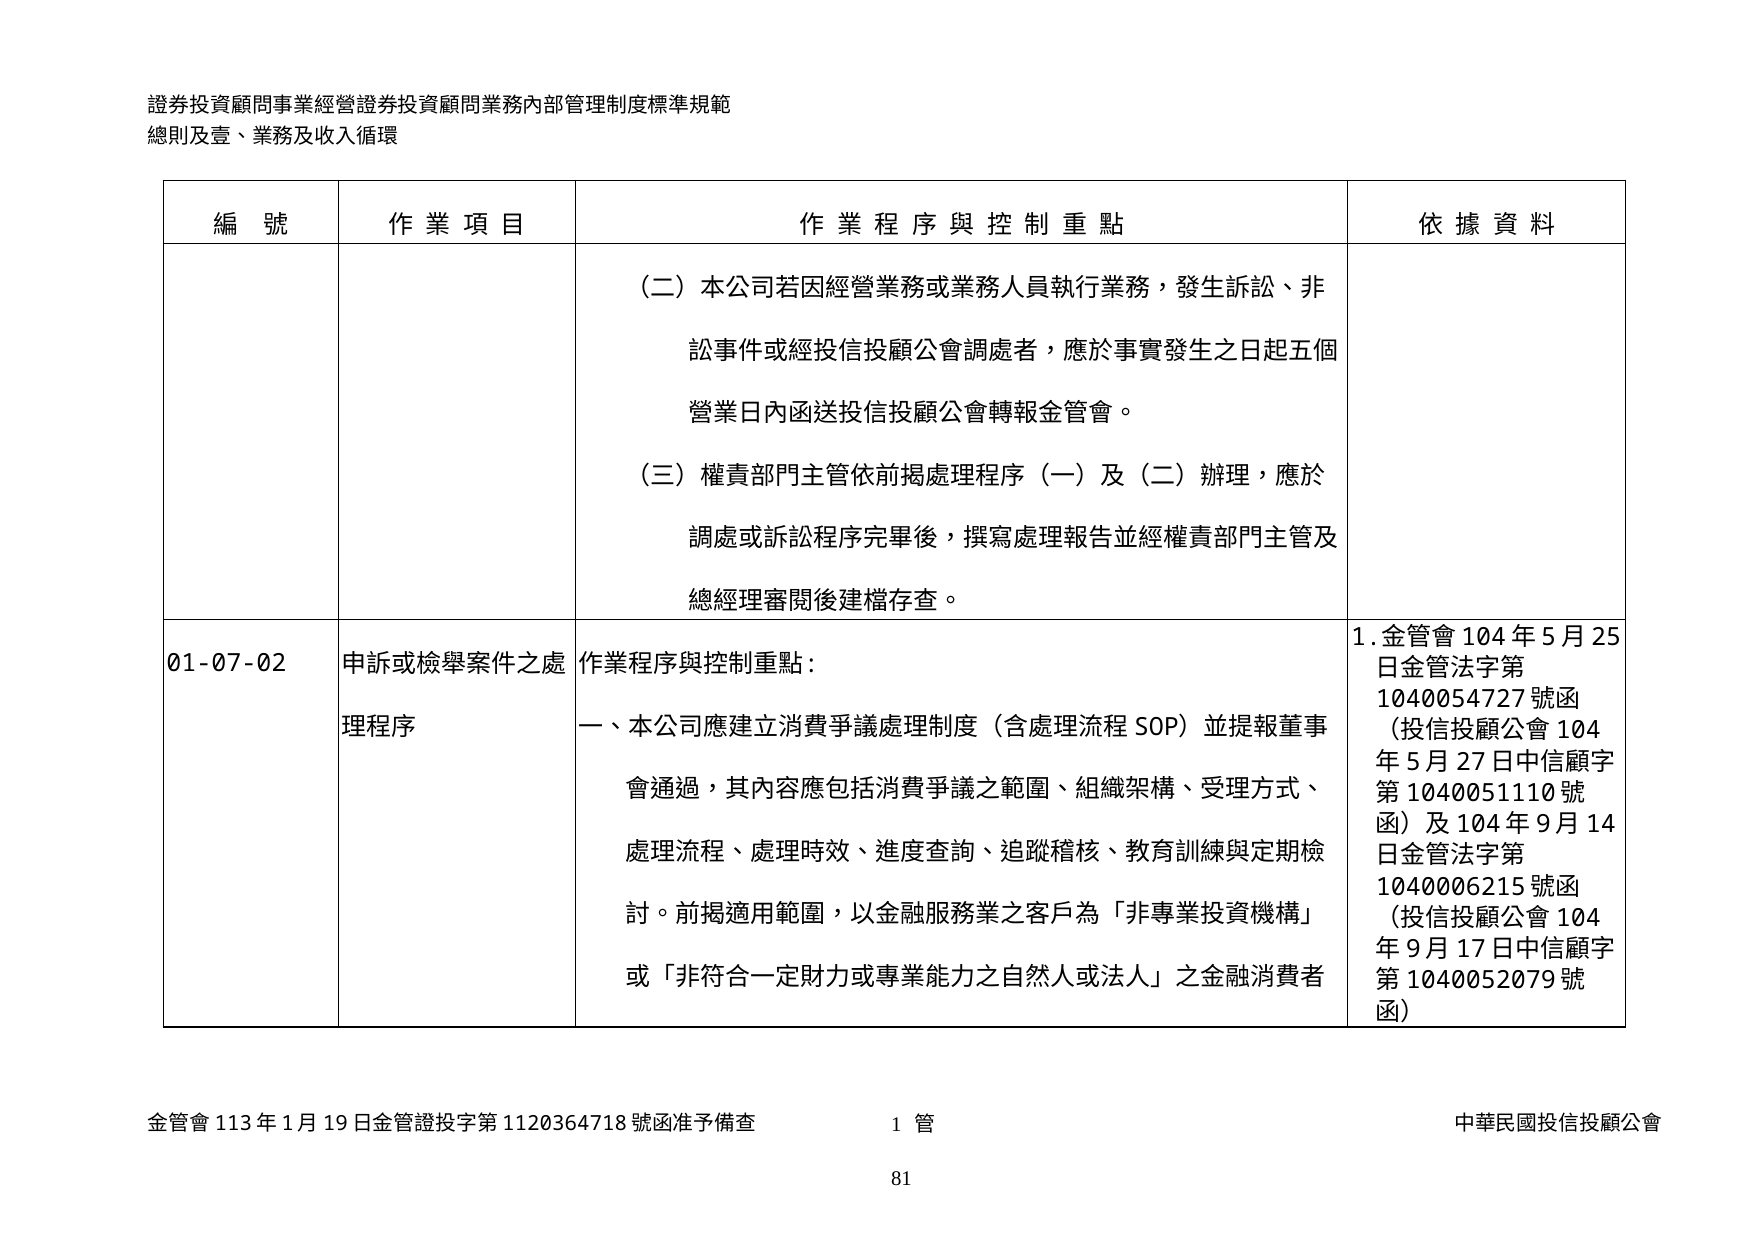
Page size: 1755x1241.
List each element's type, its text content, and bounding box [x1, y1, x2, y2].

table_cell （二）本公司若因經營業務或業務人員執行業務，發生訴訟、非訟事件或經投信投顧公會調處者，應於事實發生之日起五個營業日內函送投信投顧公會轉報金管會。 （三）權責部門主管依前揭處理程序（一）及（二）辦理，應於調處或訴訟程序完畢後，撰寫處理報告並經權責部門主管及總經理審閱後建檔存查。 [576, 244, 1347, 619]
table_cell [164, 244, 338, 619]
table_header 依 據 資 料 [1348, 181, 1625, 243]
table_cell [339, 244, 575, 619]
table_header 作 業 程 序 與 控 制 重 點 [576, 181, 1347, 243]
table_cell 申訴或檢舉案件之處理程序 [339, 620, 575, 1026]
table_cell 01-07-02 [164, 620, 338, 1026]
table_header 作 業 項 目 [339, 181, 575, 243]
table_cell [1348, 244, 1625, 619]
table_cell 作業程序與控制重點: 一、本公司應建立消費爭議處理制度（含處理流程SOP）並提報董事會通過，其內容應包括消費爭議之範圍、組織架構、受理方式、處理流程、處理時效、進度查詢、追蹤稽核、教育訓練與定期檢討。前揭適用範圍，以金融服務業之客戶為「非專業投資機構」或「非符合一定財力或專業能力之自然人或法人」之金融消費者 [576, 620, 1347, 1026]
table_header 編 號 [164, 181, 338, 243]
table_cell 1.金管會104年5月25日金管法字第1040054727號函（投信投顧公會104年5月27日中信顧字第1040051110號函）及104年9月14日金管法字第1040006215號函（投信投顧公會104年9月17日中信顧字第1040052079號函） [1348, 620, 1625, 1026]
